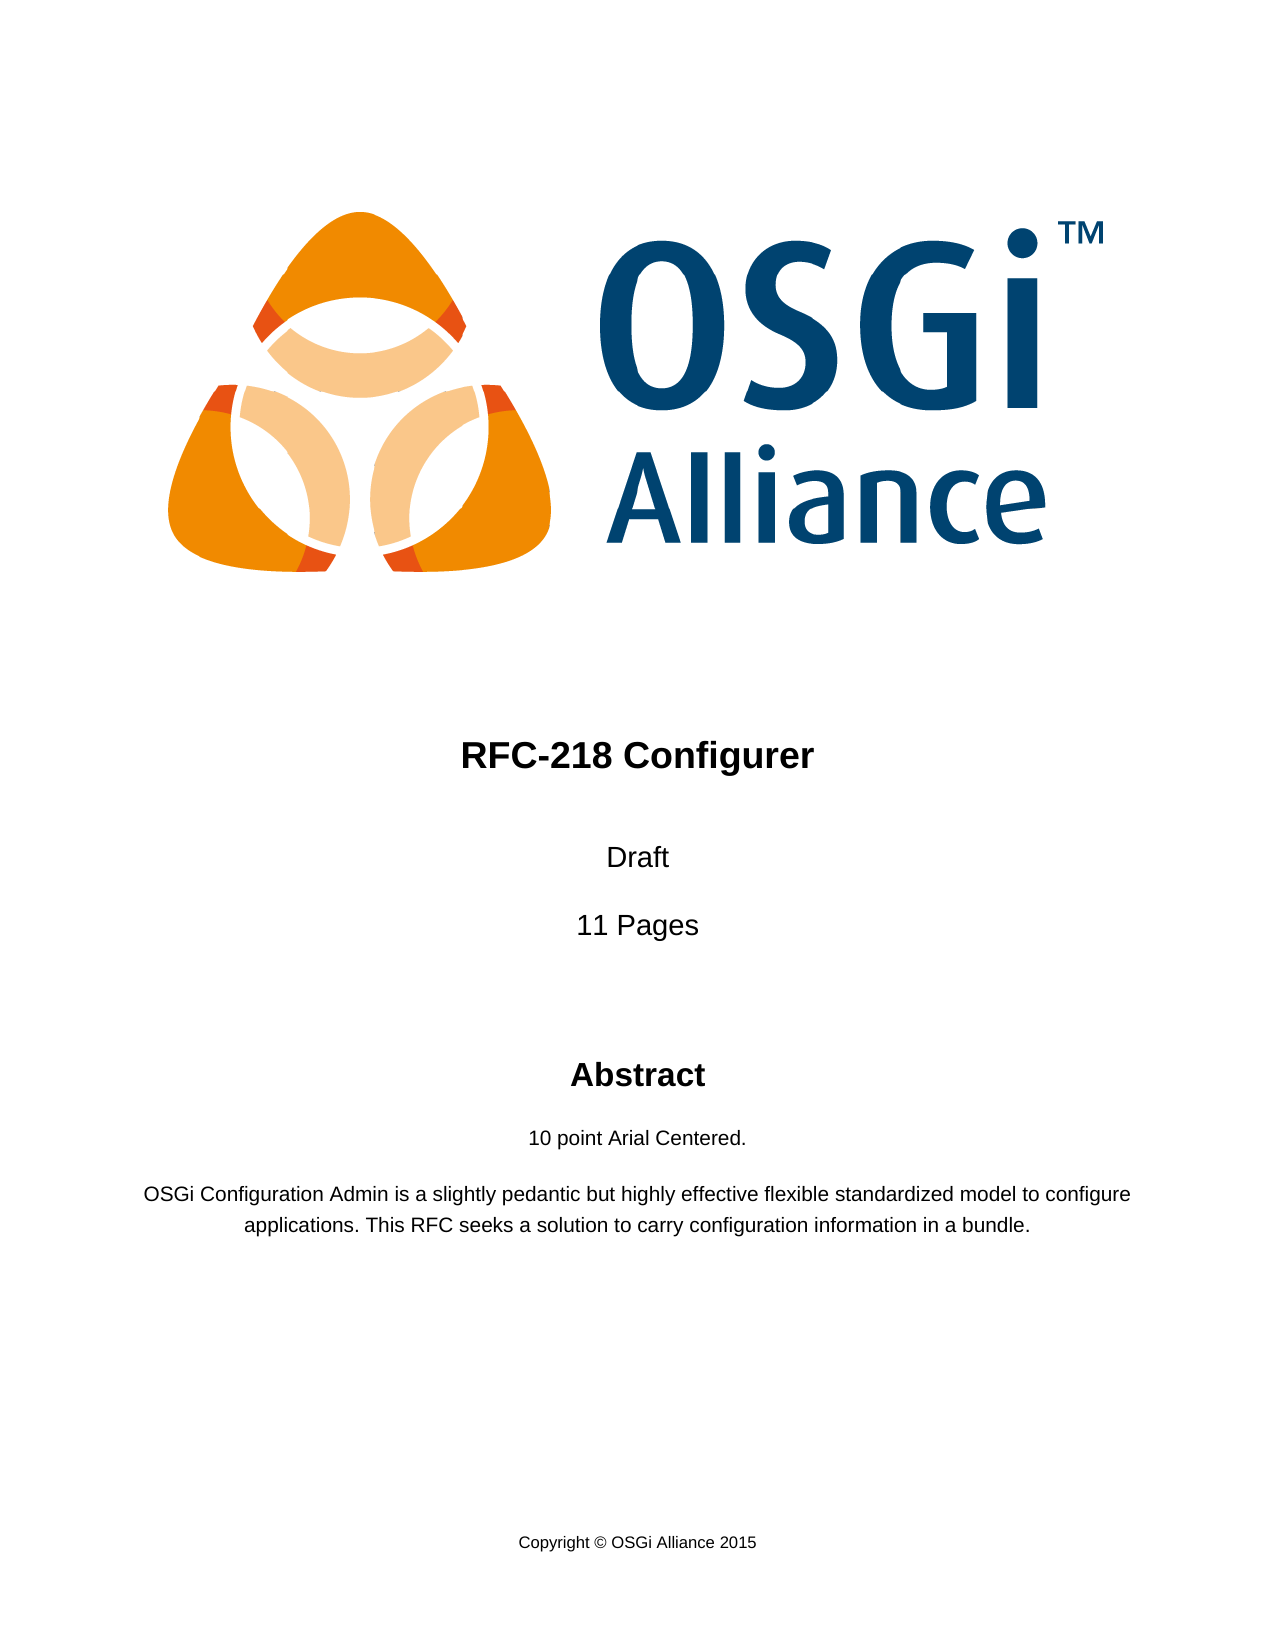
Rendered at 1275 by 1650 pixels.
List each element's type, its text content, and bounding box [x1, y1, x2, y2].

text Abstract [112, 1055, 1162, 1093]
title Draft 11 Pages [112, 841, 1162, 941]
title RFC-218 Configurer [112, 733, 1162, 776]
text OSGi Configuration Admin is a slightly pedantic but highly effective flexible standardized model to configure applications. This RFC seeks a solution to carry configuration information in a bundle. [112, 1174, 1162, 1237]
text 10 point Arial Centered. [112, 1118, 1162, 1149]
picture [112, 158, 1163, 626]
